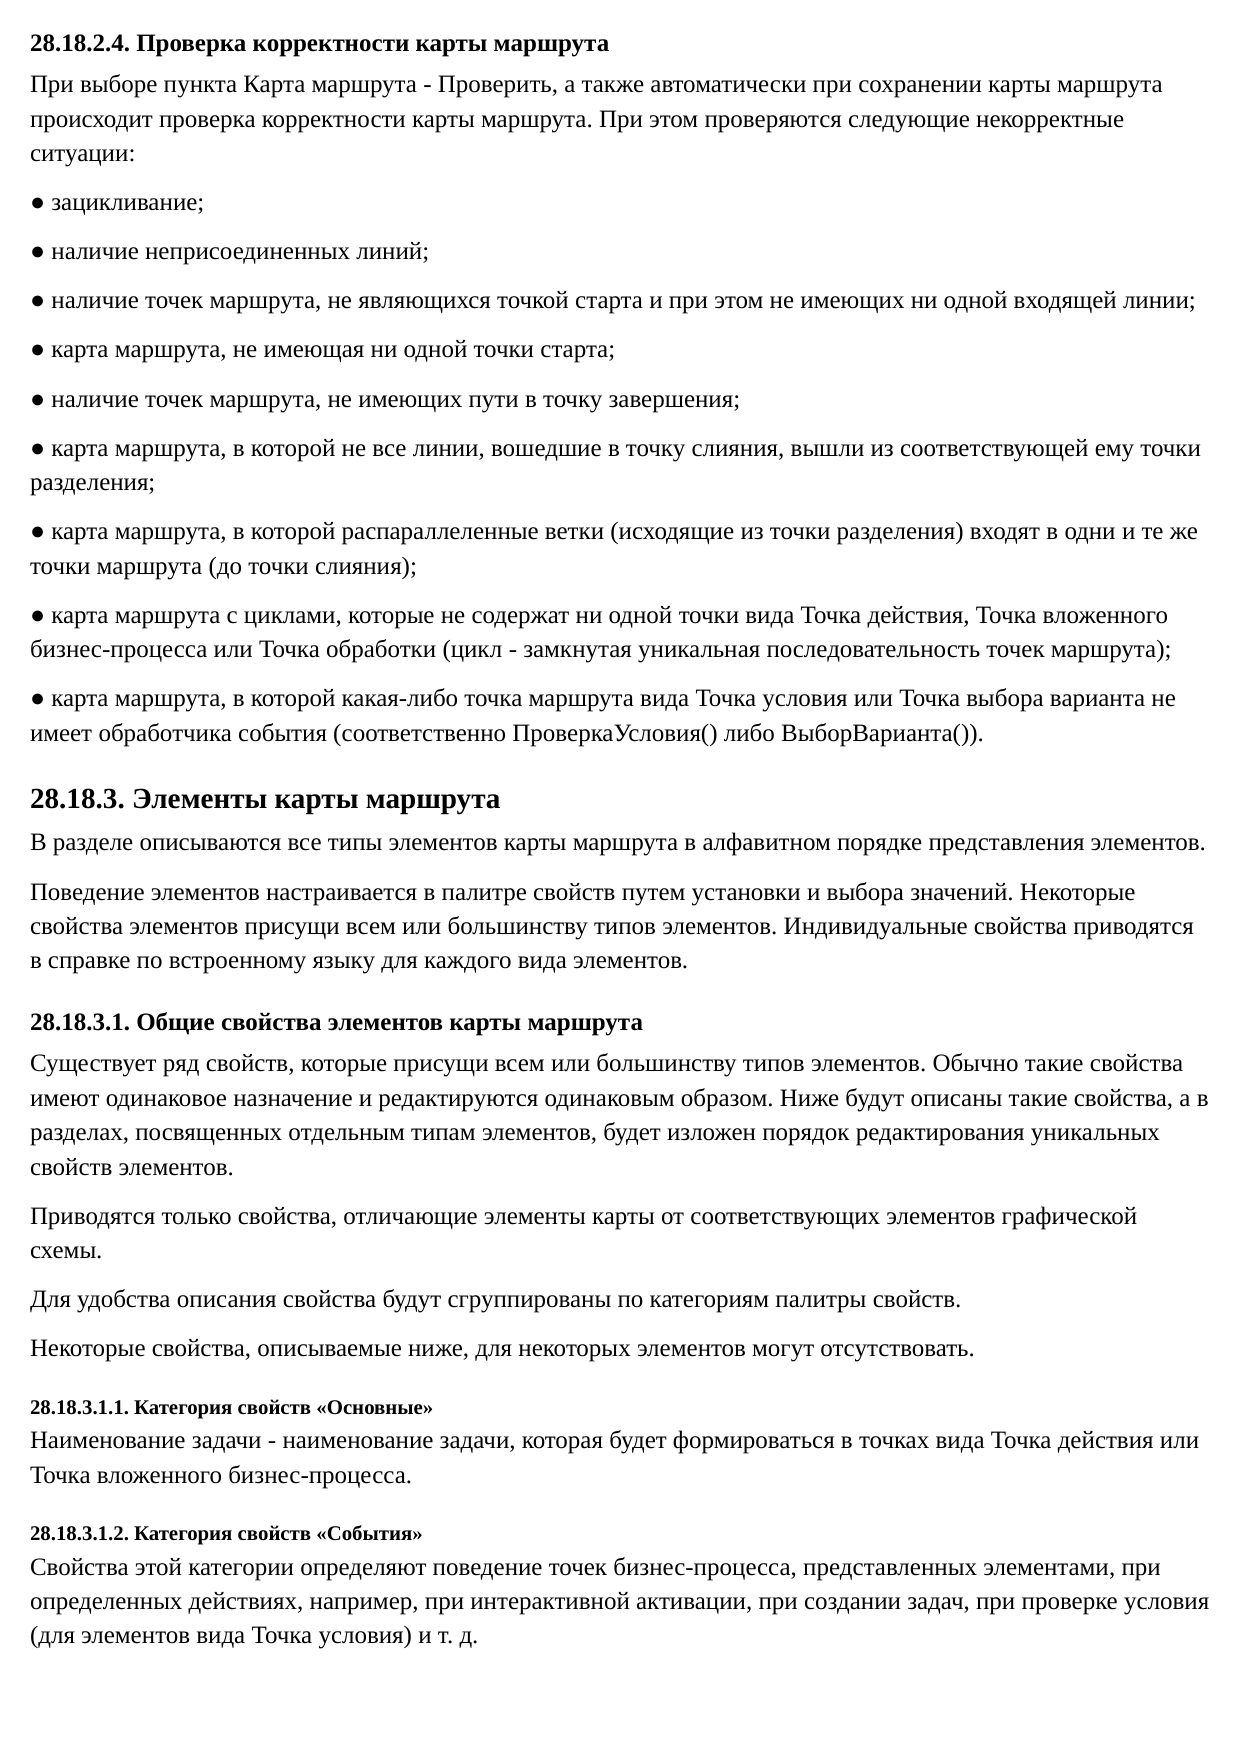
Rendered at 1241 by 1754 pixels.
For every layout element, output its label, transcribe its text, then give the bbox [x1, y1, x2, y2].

text Некоторые свойства, описываемые ниже, для некоторых элементов могут отсутствовать. [30, 1333, 1211, 1362]
text ● карта маршрута с циклами, которые не содержат ни одной точки вида Точка действия, Точка вложенного бизнес-процесса или Точка обработки (цикл ‑ замкнутая уникальная последовательность точек маршрута); [30, 600, 1211, 663]
text ● зацикливание; [30, 187, 1211, 216]
text ● наличие неприсоединенных линий; [30, 236, 1211, 265]
text ● карта маршрута, в которой распараллеленные ветки (исходящие из точки разделения) входят в одни и те же точки маршрута (до точки слияния); [30, 516, 1211, 579]
subtitle 28.18.3.1.2. Категория свойств «События» [30, 1521, 1211, 1545]
text Поведение элементов настраивается в палитре свойств путем установки и выбора значений. Некоторые свойства элементов присущи всем или большинству типов элементов. Индивидуальные свойства приводятся в справке по встроенному языку для каждого вида элементов. [30, 877, 1211, 974]
subtitle 28.18.3.1. Общие свойства элементов карты маршрута [30, 1007, 1211, 1036]
text Свойства этой категории определяют поведение точек бизнес-процесса, представленных элементами, при определенных действиях, например, при интерактивной активации, при создании задач, при проверке условия (для элементов вида Точка условия) и т. д. [30, 1552, 1211, 1649]
subtitle 28.18.3.1.1. Категория свойств «Основные» [30, 1395, 1211, 1419]
text ● карта маршрута, не имеющая ни одной точки старта; [30, 334, 1211, 363]
text ● карта маршрута, в которой не все линии, вошедшие в точку слияния, вышли из соответствующей ему точки разделения; [30, 433, 1211, 496]
text При выборе пункта Карта маршрута ‑ Проверить, а также автоматически при сохранении карты маршрута происходит проверка корректности карты маршрута. При этом проверяются следующие некорректные ситуации: [30, 69, 1211, 167]
text Приводятся только свойства, отличающие элементы карты от соответствующих элементов графической схемы. [30, 1201, 1211, 1264]
text Наименование задачи ‑ наименование задачи, которая будет формироваться в точках вида Точка действия или Точка вложенного бизнес-процесса. [30, 1425, 1211, 1488]
subtitle 28.18.3. Элементы карты маршрута [30, 781, 1211, 815]
text В разделе описываются все типы элементов карты маршрута в алфавитном порядке представления элементов. [30, 827, 1211, 856]
text ● карта маршрута, в которой какая-либо точка маршрута вида Точка условия или Точка выбора варианта не имеет обработчика события (соответственно ПроверкаУсловия() либо ВыборВарианта()). [30, 683, 1211, 747]
text Для удобства описания свойства будут сгруппированы по категориям палитры свойств. [30, 1284, 1211, 1313]
text ● наличие точек маршрута, не являющихся точкой старта и при этом не имеющих ни одной входящей линии; [30, 286, 1211, 314]
text ● наличие точек маршрута, не имеющих пути в точку завершения; [30, 384, 1211, 412]
text Существует ряд свойств, которые присущи всем или большинству типов элементов. Обычно такие свойства имеют одинаковое назначение и редактируются одинаковым образом. Ниже будут описаны такие свойства, а в разделах, посвященных отдельным типам элементов, будет изложен порядок редактирования уникальных свойств элементов. [30, 1048, 1211, 1181]
subtitle 28.18.2.4. Проверка корректности карты маршрута [30, 28, 1211, 57]
